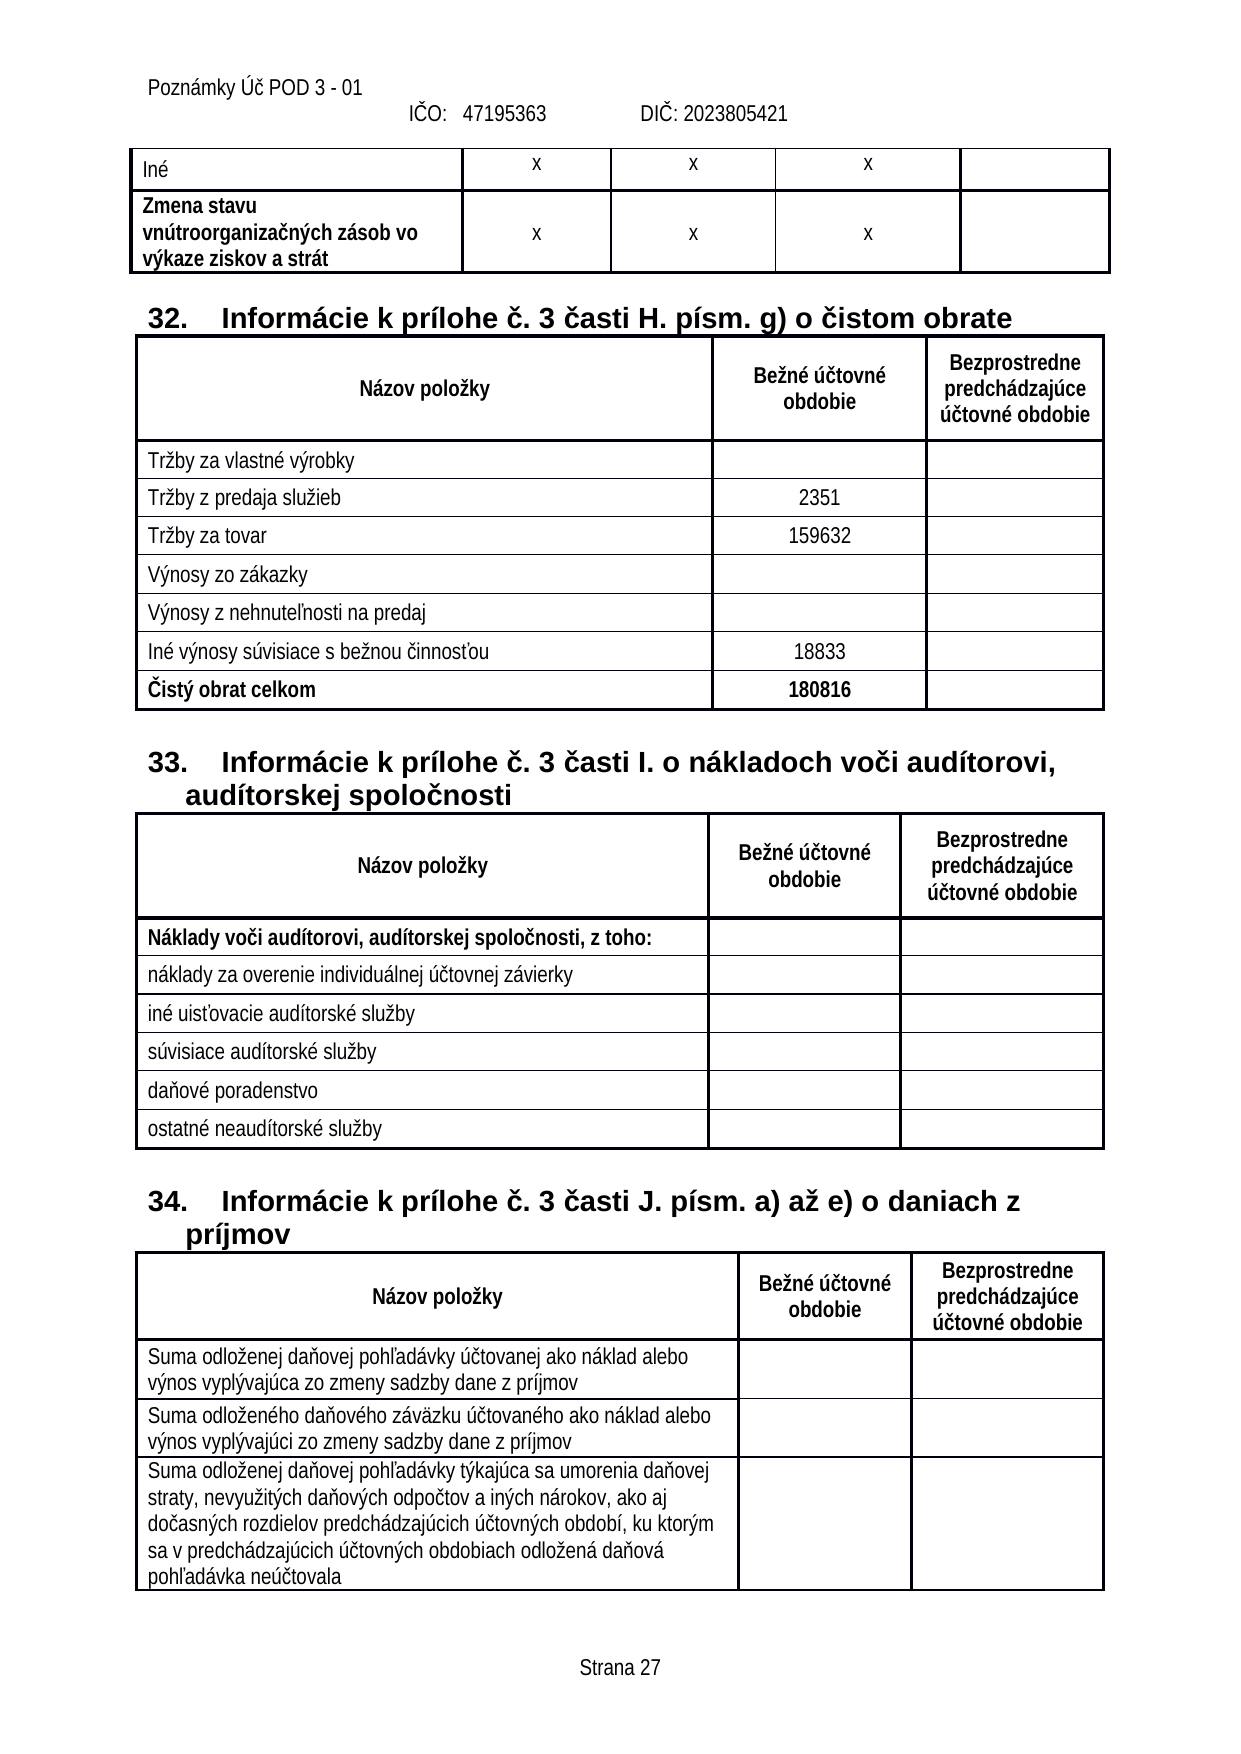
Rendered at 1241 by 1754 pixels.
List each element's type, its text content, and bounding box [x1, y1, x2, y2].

table_cell [928, 442, 1102, 477]
table_cell [902, 956, 1102, 993]
table_cell [710, 956, 899, 993]
table_cell [913, 1458, 1102, 1589]
table_cell daňové poradenstvo [138, 1071, 707, 1109]
table_cell x [464, 192, 610, 271]
table_cell [928, 632, 1102, 669]
table_cell Zmena stavu vnútroorganizačných zásob vo výkaze ziskov a strát [133, 192, 461, 271]
table_cell Suma odloženej daňovej pohľadávky týkajúca sa umorenia daňovej straty, nevyužitých daňových odpočtov a iných nárokov, ako aj dočasných rozdielov predchádzajúcich účtovných období, ku ktorým sa v predchádzajúcich účtovných obdobiach odložená daňová pohľadávka neúčtovala [138, 1458, 737, 1589]
table_cell [710, 920, 899, 955]
table_cell [913, 1341, 1102, 1397]
title Informácie k prílohe č. 3 časti I. o nákladoch voči audítorovi, audítorskej spoločnosti [148, 745, 1092, 812]
table_cell [714, 442, 925, 477]
table_cell [710, 995, 899, 1032]
table_cell x [776, 192, 959, 271]
table_header Bezprostredne predchádzajúce účtovné obdobie [928, 338, 1102, 439]
table_cell [740, 1458, 910, 1589]
table_cell [962, 149, 1108, 189]
table_cell Iné [133, 149, 461, 189]
table_cell [928, 671, 1102, 708]
table_header Názov položky [138, 815, 707, 916]
table_cell Náklady voči audítorovi, audítorskej spoločnosti, z toho: [138, 920, 707, 955]
table_cell iné uisťovacie audítorské služby [138, 995, 707, 1032]
table_cell Výnosy z nehnuteľnosti na predaj [138, 594, 711, 631]
table_cell Tržby z predaja služieb [138, 479, 711, 516]
table_cell [902, 1071, 1102, 1109]
table_cell [740, 1341, 910, 1397]
table_cell x [464, 149, 610, 189]
table_cell [710, 1110, 899, 1147]
table_cell 2351 [714, 479, 925, 516]
table_cell x [612, 192, 775, 271]
table_header Názov položky [138, 1254, 737, 1338]
table_cell Iné výnosy súvisiace s bežnou činnosťou [138, 632, 711, 669]
table_cell [714, 594, 925, 631]
table_header Názov položky [138, 338, 711, 439]
table_cell [902, 1110, 1102, 1147]
table_header Bežné účtovné obdobie [714, 338, 925, 439]
table_cell [928, 555, 1102, 593]
table_cell x [776, 149, 959, 189]
table_cell [710, 1033, 899, 1070]
title Informácie k prílohe č. 3 časti J. písm. a) až e) o daniach z príjmov [148, 1184, 1092, 1251]
table_cell [962, 192, 1108, 271]
title Informácie k prílohe č. 3 časti H. písm. g) o čistom obrate [148, 301, 1092, 334]
table_cell [928, 594, 1102, 631]
table_cell [740, 1399, 910, 1456]
table_cell Tržby za tovar [138, 517, 711, 554]
table_cell [913, 1399, 1102, 1456]
table_cell [902, 1033, 1102, 1070]
table_header Bezprostredne predchádzajúce účtovné obdobie [913, 1254, 1102, 1338]
table_cell [710, 1071, 899, 1109]
table_header Bezprostredne predchádzajúce účtovné obdobie [902, 815, 1102, 916]
table_cell Suma odloženej daňovej pohľadávky účtovanej ako náklad alebo výnos vyplývajúca zo zmeny sadzby dane z príjmov [138, 1341, 737, 1397]
table_cell x [612, 149, 775, 189]
table_cell 159632 [714, 517, 925, 554]
table_cell 180816 [714, 671, 925, 708]
table_cell [714, 555, 925, 593]
table_cell náklady za overenie individuálnej účtovnej závierky [138, 956, 707, 993]
table_cell Tržby za vlastné výrobky [138, 442, 711, 477]
table_cell [902, 920, 1102, 955]
table_cell súvisiace audítorské služby [138, 1033, 707, 1070]
table_cell [928, 479, 1102, 516]
table_cell Výnosy zo zákazky [138, 555, 711, 593]
table_cell 18833 [714, 632, 925, 669]
table_cell [902, 995, 1102, 1032]
table_cell Čistý obrat celkom [138, 671, 711, 708]
table_cell ostatné neaudítorské služby [138, 1110, 707, 1147]
table_cell [928, 517, 1102, 554]
table_header Bežné účtovné obdobie [710, 815, 899, 916]
table_cell Suma odloženého daňového záväzku účtovaného ako náklad alebo výnos vyplývajúci zo zmeny sadzby dane z príjmov [138, 1400, 737, 1456]
table_header Bežné účtovné obdobie [740, 1254, 910, 1338]
